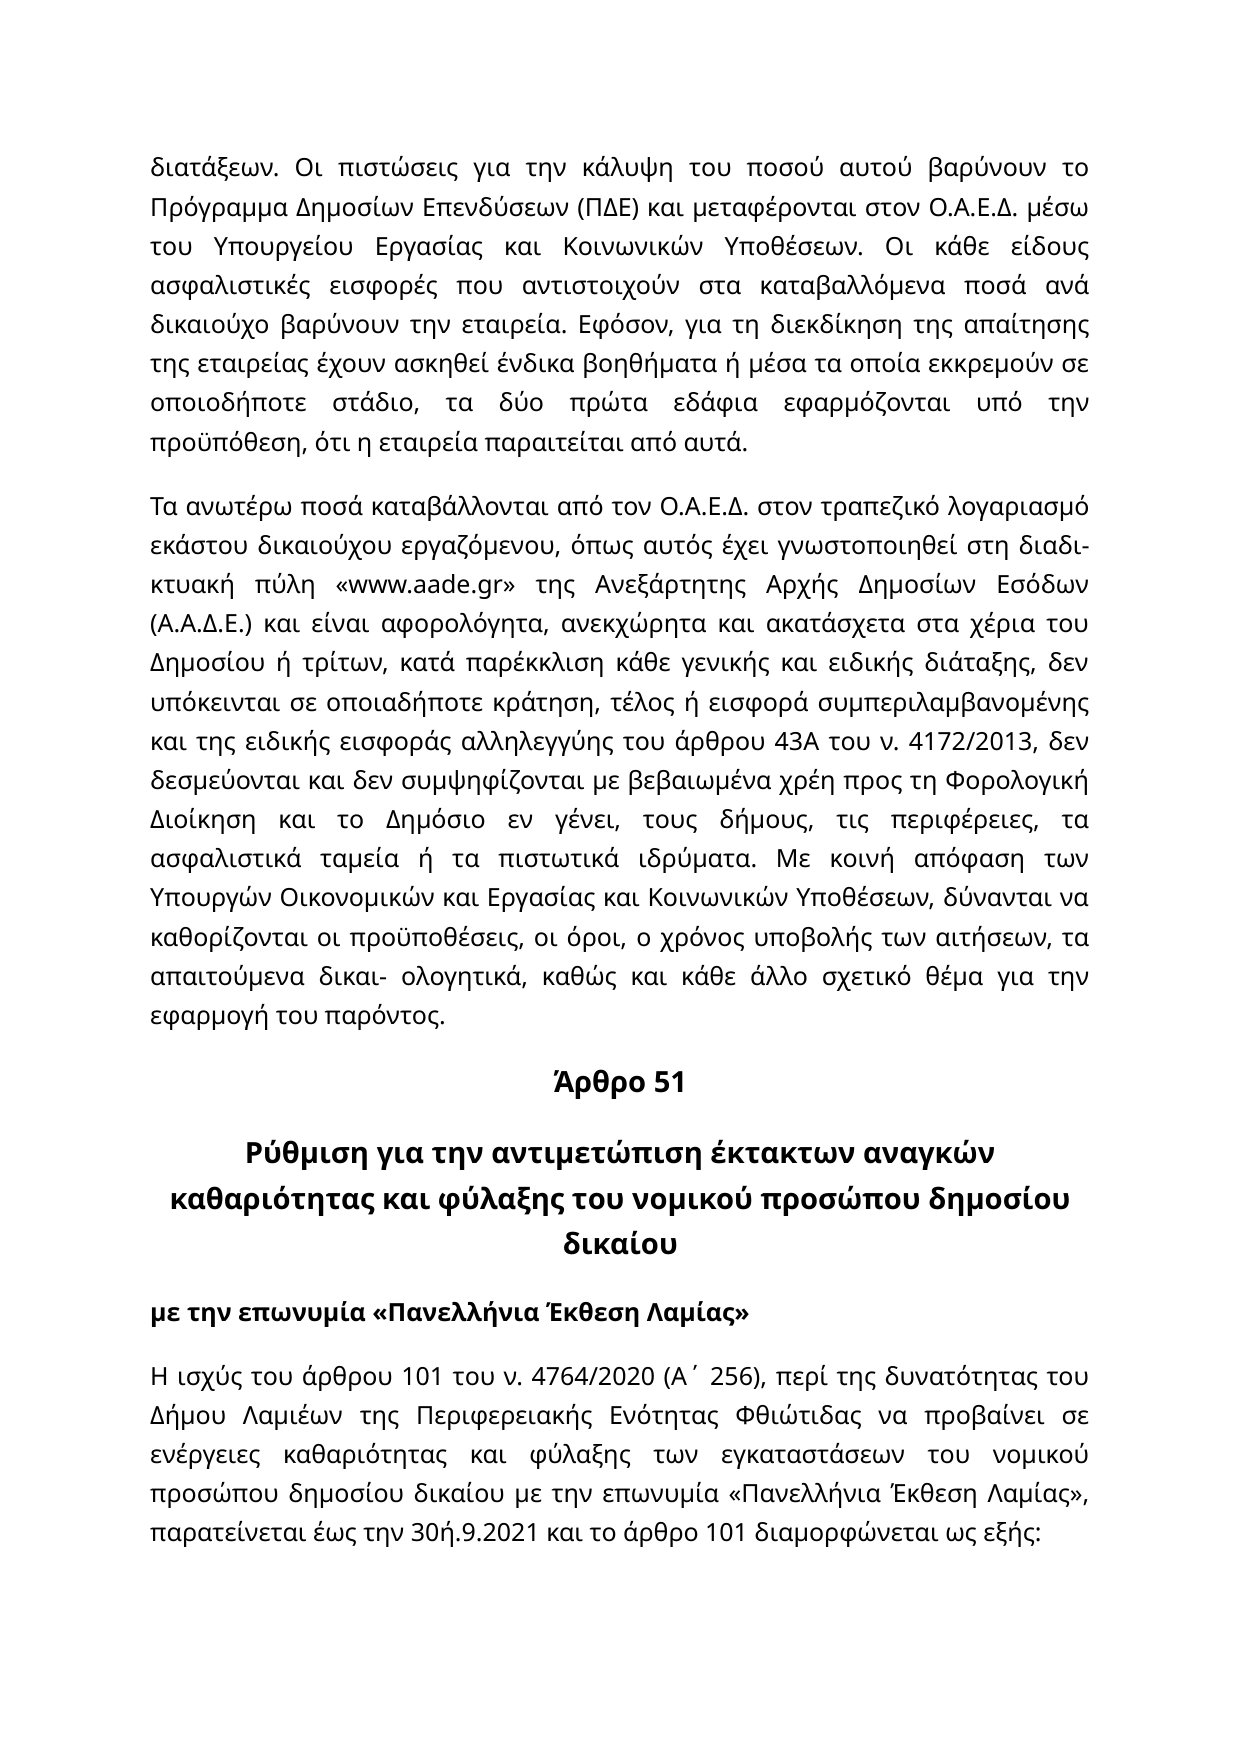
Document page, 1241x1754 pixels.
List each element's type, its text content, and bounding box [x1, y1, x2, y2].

text Η ισχύς του άρθρου 101 του ν. 4764/2020 (Α΄ 256), περί της δυνατότητας του Δήμου Λαμιέων της Περιφερειακής Ενότητας Φθιώτιδας να προβαίνει σε ενέργειες καθαριότητας και φύλαξης των εγκαταστάσεων του νομικού προσώπου δημοσίου δικαίου με την επωνυμία «Πανελλήνια Έκθεση Λαμίας», παρατείνεται έως την 30ή.9.2021 και το άρθρο 101 διαμορφώνεται ως εξής: [150, 1358, 1090, 1549]
text Τα ανωτέρω ποσά καταβάλλονται από τον Ο.Α.Ε.Δ. στον τραπεζικό λογαριασμό εκάστου δικαιούχου εργαζόμενου, όπως αυτός έχει γνωστοποιηθεί στη διαδι- κτυακή πύλη «www.aade.gr» της Ανεξάρτητης Αρχής Δημοσίων Εσόδων (Α.Α.Δ.Ε.) και είναι αφορολόγητα, ανεκχώρητα και ακατάσχετα στα χέρια του Δημοσίου ή τρίτων, κατά παρέκκλιση κάθε γενικής και ειδικής διάταξης, δεν υπόκεινται σε οποιαδήποτε κράτηση, τέλος ή εισφορά συμπεριλαμβανομένης και της ειδικής εισφοράς αλληλεγγύης του άρθρου 43Α του ν. 4172/2013, δεν δεσμεύονται και δεν συμψηφίζονται με βεβαιωμένα χρέη προς τη Φορολογική Διοίκηση και το Δημόσιο εν γένει, τους δήμους, τις περιφέρειες, τα ασφαλιστικά ταμεία ή τα πιστωτικά ιδρύματα. Με κοινή απόφαση των Υπουργών Οικονομικών και Εργασίας και Κοινωνικών Υποθέσεων, δύνανται να καθορίζονται οι προϋποθέσεις, οι όροι, ο χρόνος υποβολής των αιτήσεων, τα απαιτούμενα δικαι- ολογητικά, καθώς και κάθε άλλο σχετικό θέμα για την εφαρμογή του παρόντος. [150, 488, 1090, 1032]
subtitle Άρθρο 51 [150, 1062, 1090, 1101]
subtitle Ρύθμιση για την αντιμετώπιση έκτακτων αναγκών καθαριότητας και φύλαξης του νομικού προσώπου δημοσίου δικαίου [150, 1132, 1090, 1263]
text με την επωνυμία «Πανελλήνια Έκθεση Λαμίας» [150, 1294, 1090, 1328]
text διατάξεων. Οι πιστώσεις για την κάλυψη του ποσού αυτού βαρύνουν το Πρόγραμμα Δημοσίων Επενδύσεων (ΠΔΕ) και μεταφέρονται στον Ο.Α.Ε.Δ. μέσω του Υπουργείου Εργασίας και Κοινωνικών Υποθέσεων. Οι κάθε είδους ασφαλιστικές εισφορές που αντιστοιχούν στα καταβαλλόμενα ποσά ανά δικαιούχο βαρύνουν την εταιρεία. Εφόσον, για τη διεκδίκηση της απαίτησης της εταιρείας έχουν ασκηθεί ένδικα βοηθήματα ή μέσα τα οποία εκκρεμούν σε οποιοδήποτε στάδιο, τα δύο πρώτα εδάφια εφαρμόζονται υπό την προϋπόθεση, ότι η εταιρεία παραιτείται από αυτά. [150, 150, 1090, 458]
